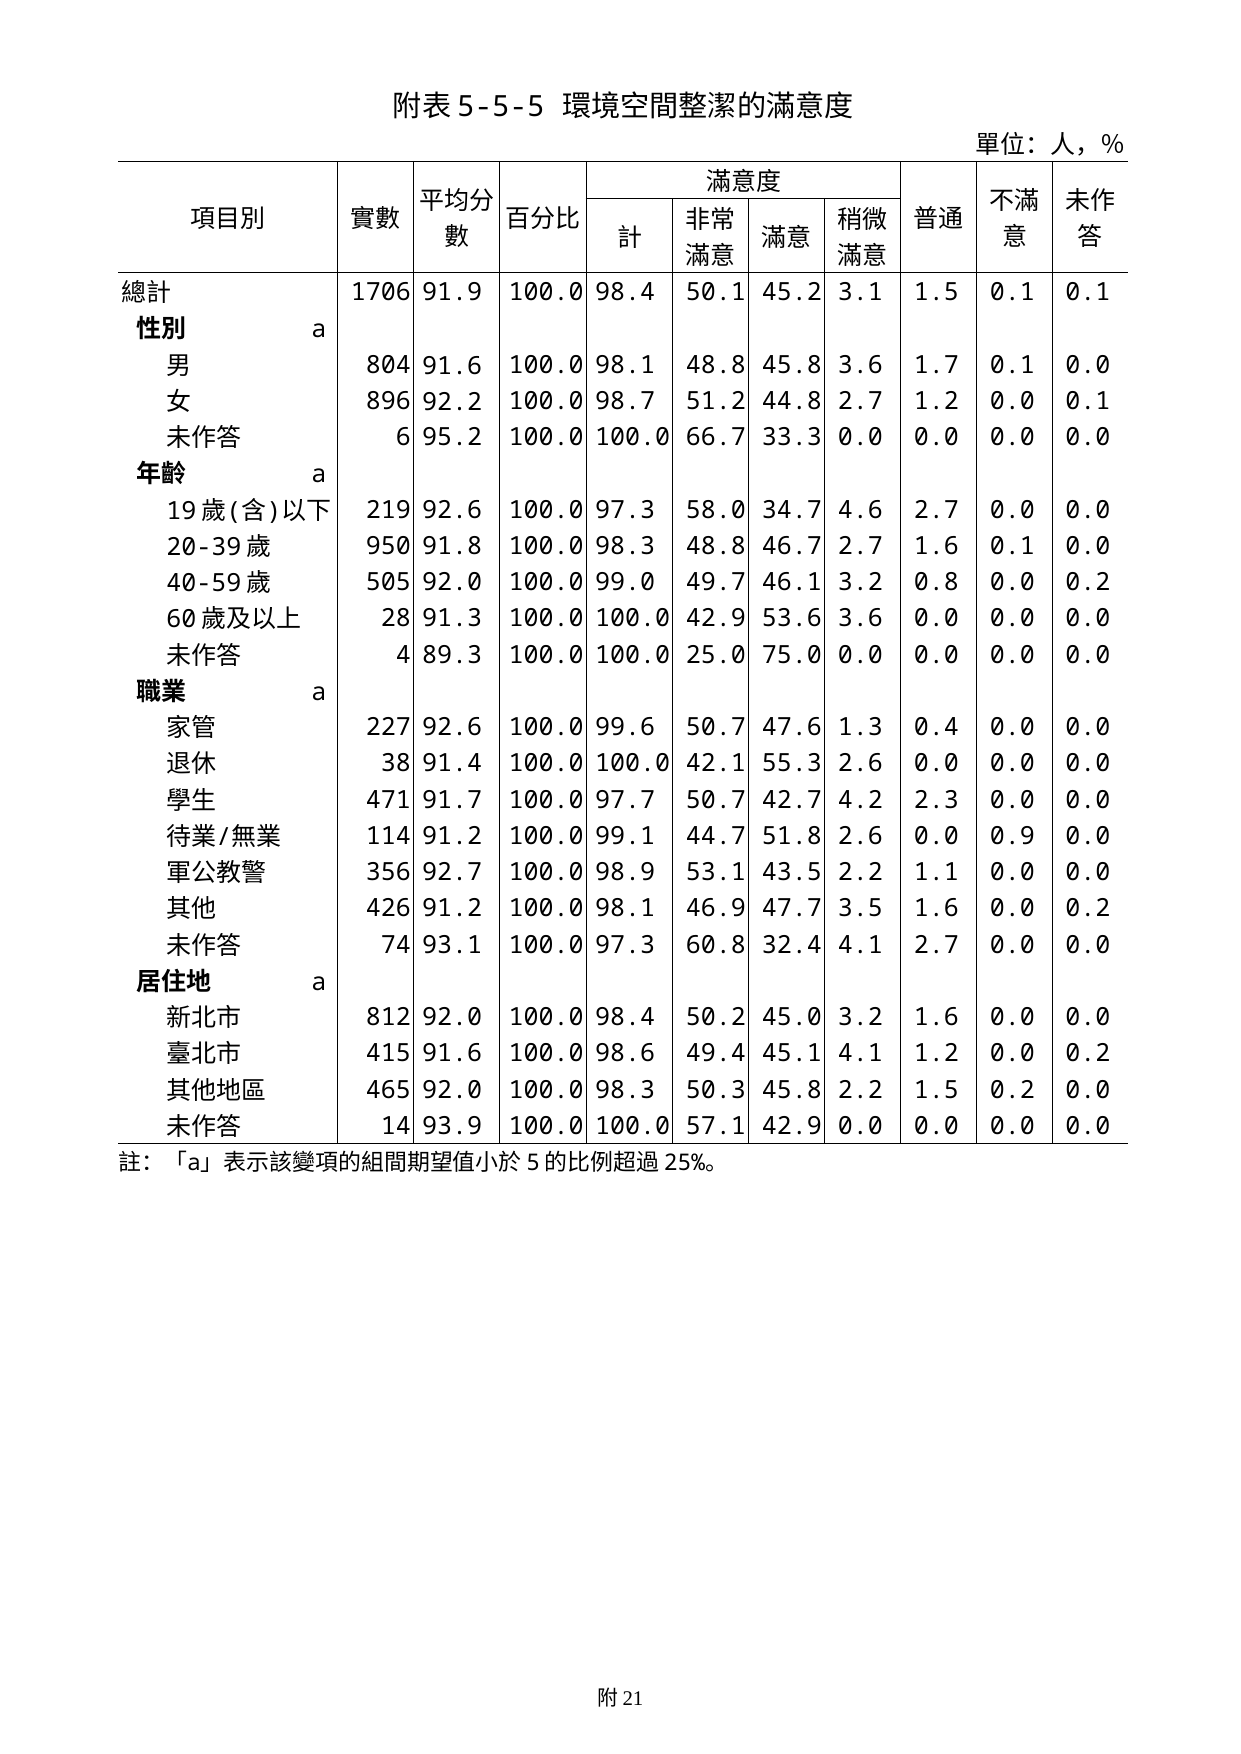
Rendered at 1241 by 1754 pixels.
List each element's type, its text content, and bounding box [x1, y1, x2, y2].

table_cell [749, 671, 824, 708]
table_cell 950 [338, 526, 413, 563]
table_cell 0.0 [977, 998, 1052, 1034]
table_cell 0.0 [1053, 418, 1128, 454]
table_cell 227 [338, 708, 413, 744]
table_cell 25.0 [673, 635, 748, 671]
table_cell 100.0 [500, 744, 586, 780]
table_cell 100.0 [500, 381, 586, 418]
table_cell 66.7 [673, 418, 748, 454]
table_cell [825, 961, 900, 998]
table_cell 100.0 [500, 1070, 586, 1106]
table_cell 2.7 [901, 925, 976, 961]
table_cell 58.0 [673, 490, 748, 526]
table_cell 49.7 [673, 563, 748, 599]
table_cell 100.0 [500, 708, 586, 744]
table_cell [977, 454, 1052, 490]
table_cell 軍公教警 [118, 853, 337, 889]
table_cell 4.1 [825, 925, 900, 961]
table_cell 0.0 [977, 744, 1052, 780]
table_cell 74 [338, 925, 413, 961]
table_header 附表5-5-5 環境空間整潔的滿意度 [118, 82, 1128, 124]
table_cell 57.1 [673, 1106, 748, 1143]
table_cell 98.7 [587, 381, 672, 418]
table_cell 0.1 [977, 273, 1052, 309]
table_cell 總計 [118, 273, 337, 309]
table_cell 百分比 [500, 162, 586, 272]
table_cell 48.8 [673, 526, 748, 563]
table_cell 812 [338, 998, 413, 1034]
table_cell 45.2 [749, 273, 824, 309]
table_cell 未作答 [118, 418, 337, 454]
table_cell 普通 [901, 162, 976, 272]
text 註：「a」表示該變項的組間期望值小於5的比例超過25%。 [118, 1144, 1122, 1177]
table_cell 男 [118, 345, 337, 381]
table_cell 0.1 [977, 345, 1052, 381]
table_cell 1.2 [901, 381, 976, 418]
table_cell [825, 309, 900, 345]
table_cell 92.6 [414, 708, 499, 744]
table_cell 2.6 [825, 816, 900, 853]
table_cell 114 [338, 816, 413, 853]
table_cell 100.0 [500, 490, 586, 526]
table_cell 356 [338, 853, 413, 889]
table_cell 0.0 [1053, 998, 1128, 1034]
table_cell 3.6 [825, 599, 900, 635]
table_cell 0.0 [1053, 599, 1128, 635]
table_cell 單位：人，％ [118, 125, 1128, 161]
table_cell 100.0 [500, 780, 586, 816]
table_cell 93.9 [414, 1106, 499, 1143]
table_cell 100.0 [500, 998, 586, 1034]
table_cell 女 [118, 381, 337, 418]
table_cell [901, 671, 976, 708]
table_cell 0.2 [977, 1070, 1052, 1106]
table_cell 91.8 [414, 526, 499, 563]
table_cell 53.6 [749, 599, 824, 635]
table_cell 其他地區 [118, 1070, 337, 1106]
table_cell 98.1 [587, 345, 672, 381]
table_cell 95.2 [414, 418, 499, 454]
table_cell 98.4 [587, 998, 672, 1034]
table_cell [500, 671, 586, 708]
table_cell 89.3 [414, 635, 499, 671]
table_cell [825, 454, 900, 490]
table_cell [1053, 961, 1128, 998]
table_cell 2.2 [825, 853, 900, 889]
table_cell 0.4 [901, 708, 976, 744]
table_cell 91.2 [414, 889, 499, 925]
table_cell 計 [587, 199, 672, 272]
table_cell 0.0 [977, 418, 1052, 454]
table_cell 100.0 [500, 563, 586, 599]
table_cell 97.3 [587, 925, 672, 961]
table_cell 100.0 [500, 1106, 586, 1143]
table_cell 33.3 [749, 418, 824, 454]
table_cell 0.0 [1053, 526, 1128, 563]
table_cell 51.2 [673, 381, 748, 418]
table_cell 44.8 [749, 381, 824, 418]
table_cell 505 [338, 563, 413, 599]
table_cell 職業 a [118, 671, 337, 708]
table_cell 92.0 [414, 998, 499, 1034]
table_cell [977, 961, 1052, 998]
table_cell 465 [338, 1070, 413, 1106]
table_cell 未作答 [118, 1106, 337, 1143]
table_cell 60.8 [673, 925, 748, 961]
table_cell 100.0 [500, 345, 586, 381]
table_cell 50.7 [673, 780, 748, 816]
table_cell 50.3 [673, 1070, 748, 1106]
table_cell 0.0 [977, 925, 1052, 961]
table_cell 其他 [118, 889, 337, 925]
table_cell [338, 309, 413, 345]
table_cell 91.4 [414, 744, 499, 780]
table_cell 2.7 [825, 381, 900, 418]
table_cell [500, 961, 586, 998]
table_cell 46.9 [673, 889, 748, 925]
table_cell 4 [338, 635, 413, 671]
table_cell 0.0 [901, 635, 976, 671]
table_cell [901, 961, 976, 998]
table_cell 50.7 [673, 708, 748, 744]
table_cell 非常滿意 [673, 199, 748, 272]
table_cell 0.1 [1053, 381, 1128, 418]
table_cell 42.1 [673, 744, 748, 780]
table_cell 0.0 [977, 853, 1052, 889]
table_cell 2.7 [901, 490, 976, 526]
table_cell 1.5 [901, 1070, 976, 1106]
table_cell 0.0 [977, 889, 1052, 925]
table_cell 4.1 [825, 1034, 900, 1070]
table_cell [500, 309, 586, 345]
table_cell 46.7 [749, 526, 824, 563]
table_cell 53.1 [673, 853, 748, 889]
table_cell 0.0 [977, 1034, 1052, 1070]
table_cell 804 [338, 345, 413, 381]
table_cell 42.9 [749, 1106, 824, 1143]
table_cell [414, 671, 499, 708]
table_cell 99.0 [587, 563, 672, 599]
table_cell 未作答 [1053, 162, 1128, 272]
table_cell 46.1 [749, 563, 824, 599]
table_cell 97.7 [587, 780, 672, 816]
table_cell 100.0 [500, 925, 586, 961]
table_cell 91.7 [414, 780, 499, 816]
table_cell 100.0 [500, 418, 586, 454]
table_cell 0.0 [1053, 1070, 1128, 1106]
table_cell [338, 454, 413, 490]
table_cell 100.0 [587, 635, 672, 671]
table_cell 臺北市 [118, 1034, 337, 1070]
table_cell [673, 309, 748, 345]
table_cell 1.6 [901, 998, 976, 1034]
table_cell 0.0 [1053, 925, 1128, 961]
table_cell 93.1 [414, 925, 499, 961]
table_cell 0.0 [977, 635, 1052, 671]
table_cell [414, 454, 499, 490]
table_cell 退休 [118, 744, 337, 780]
table_cell 50.1 [673, 273, 748, 309]
table_cell 55.3 [749, 744, 824, 780]
table_cell 45.0 [749, 998, 824, 1034]
table_cell [673, 454, 748, 490]
table_cell 0.0 [901, 418, 976, 454]
table_cell 91.6 [414, 1034, 499, 1070]
table_cell 年齡 a [118, 454, 337, 490]
table_cell 45.8 [749, 1070, 824, 1106]
table_cell 14 [338, 1106, 413, 1143]
table_cell [749, 454, 824, 490]
table_cell 471 [338, 780, 413, 816]
table_cell 40-59歲 [118, 563, 337, 599]
table_cell 3.5 [825, 889, 900, 925]
table_cell 2.3 [901, 780, 976, 816]
table_cell 1706 [338, 273, 413, 309]
table_cell 3.6 [825, 345, 900, 381]
table_cell 49.4 [673, 1034, 748, 1070]
table_cell 0.0 [1053, 635, 1128, 671]
table_cell 3.2 [825, 998, 900, 1034]
table_cell 0.2 [1053, 563, 1128, 599]
table_cell 45.1 [749, 1034, 824, 1070]
table_cell [1053, 309, 1128, 345]
table_cell 2.2 [825, 1070, 900, 1106]
table_cell 92.2 [414, 381, 499, 418]
table_cell [673, 961, 748, 998]
table_cell [1053, 454, 1128, 490]
table_cell 3.2 [825, 563, 900, 599]
table_cell 100.0 [500, 816, 586, 853]
table_cell 91.9 [414, 273, 499, 309]
table_cell 0.0 [977, 563, 1052, 599]
table_cell 0.2 [1053, 889, 1128, 925]
table_cell [500, 454, 586, 490]
table_cell [749, 961, 824, 998]
table_cell 0.0 [977, 381, 1052, 418]
table_cell 98.6 [587, 1034, 672, 1070]
table_cell [587, 671, 672, 708]
table_cell 100.0 [500, 273, 586, 309]
table_cell [414, 309, 499, 345]
table_cell 1.2 [901, 1034, 976, 1070]
table_cell 98.3 [587, 1070, 672, 1106]
table_cell 47.6 [749, 708, 824, 744]
table_cell 100.0 [587, 418, 672, 454]
table_cell 100.0 [500, 635, 586, 671]
table_cell 42.9 [673, 599, 748, 635]
table_cell 家管 [118, 708, 337, 744]
table_cell 100.0 [587, 1106, 672, 1143]
table_cell 45.8 [749, 345, 824, 381]
table_cell 99.6 [587, 708, 672, 744]
table_cell 28 [338, 599, 413, 635]
table_cell 學生 [118, 780, 337, 816]
table_cell 0.0 [825, 635, 900, 671]
table_cell 50.2 [673, 998, 748, 1034]
table_cell 0.2 [1053, 1034, 1128, 1070]
table_cell 0.0 [1053, 816, 1128, 853]
table_cell 0.0 [901, 599, 976, 635]
table_cell 0.0 [1053, 744, 1128, 780]
table_cell 0.0 [977, 599, 1052, 635]
table_cell 44.7 [673, 816, 748, 853]
table_cell 0.0 [825, 418, 900, 454]
table_cell 91.2 [414, 816, 499, 853]
table_cell 0.0 [977, 490, 1052, 526]
table_cell 1.1 [901, 853, 976, 889]
table_cell 100.0 [500, 526, 586, 563]
table_cell 75.0 [749, 635, 824, 671]
table_cell 2.6 [825, 744, 900, 780]
table_cell 待業/無業 [118, 816, 337, 853]
table_cell 0.0 [977, 780, 1052, 816]
table_cell 0.0 [901, 1106, 976, 1143]
table_cell 性別 a [118, 309, 337, 345]
table_cell 91.3 [414, 599, 499, 635]
table_cell 未作答 [118, 635, 337, 671]
table_cell [901, 309, 976, 345]
table_cell 100.0 [587, 744, 672, 780]
table_cell 0.0 [1053, 780, 1128, 816]
table_cell 0.1 [1053, 273, 1128, 309]
table_cell 滿意 [749, 199, 824, 272]
table_cell 92.6 [414, 490, 499, 526]
table_cell 2.7 [825, 526, 900, 563]
table_cell 滿意度 [587, 162, 900, 198]
table_cell [414, 961, 499, 998]
table_cell 43.5 [749, 853, 824, 889]
table_cell [1053, 671, 1128, 708]
table_cell 0.0 [1053, 490, 1128, 526]
table_cell [338, 671, 413, 708]
table_cell 42.7 [749, 780, 824, 816]
table_cell 98.9 [587, 853, 672, 889]
table_cell 實數 [338, 162, 413, 272]
table_cell 60歲及以上 [118, 599, 337, 635]
table_cell [587, 961, 672, 998]
table_cell 99.1 [587, 816, 672, 853]
table_cell 0.0 [1053, 708, 1128, 744]
table_cell 0.0 [825, 1106, 900, 1143]
table_cell [977, 671, 1052, 708]
table_cell 98.4 [587, 273, 672, 309]
table_cell 1.6 [901, 526, 976, 563]
table_cell 38 [338, 744, 413, 780]
table_cell [901, 454, 976, 490]
table_cell 新北市 [118, 998, 337, 1034]
table_cell [749, 309, 824, 345]
table_cell 92.7 [414, 853, 499, 889]
table_cell [587, 309, 672, 345]
table_cell 1.6 [901, 889, 976, 925]
table_cell [673, 671, 748, 708]
table_cell 0.0 [1053, 345, 1128, 381]
table_cell [825, 671, 900, 708]
table_cell 97.3 [587, 490, 672, 526]
table_cell 稍微滿意 [825, 199, 900, 272]
table_cell 0.8 [901, 563, 976, 599]
table_cell 92.0 [414, 563, 499, 599]
table_cell 3.1 [825, 273, 900, 309]
table_cell 48.8 [673, 345, 748, 381]
table_cell [587, 454, 672, 490]
table_cell 居住地 a [118, 961, 337, 998]
table_cell 98.3 [587, 526, 672, 563]
table_cell 32.4 [749, 925, 824, 961]
table_cell 項目別 [118, 162, 337, 272]
table_cell 1.5 [901, 273, 976, 309]
table_cell 91.6 [414, 345, 499, 381]
table_cell 100.0 [587, 599, 672, 635]
table_cell 未作答 [118, 925, 337, 961]
table_cell 98.1 [587, 889, 672, 925]
table_cell 4.2 [825, 780, 900, 816]
table_cell 34.7 [749, 490, 824, 526]
table_cell 100.0 [500, 599, 586, 635]
table_cell 0.0 [977, 708, 1052, 744]
table_cell 0.0 [977, 1106, 1052, 1143]
table_cell 0.9 [977, 816, 1052, 853]
table_cell 896 [338, 381, 413, 418]
table_cell [977, 309, 1052, 345]
table_cell 0.0 [1053, 1106, 1128, 1143]
table_cell 1.7 [901, 345, 976, 381]
table_cell 0.0 [901, 744, 976, 780]
table_cell 1.3 [825, 708, 900, 744]
table_cell 平均分數 [414, 162, 499, 272]
table_cell 92.0 [414, 1070, 499, 1106]
table_cell 6 [338, 418, 413, 454]
table_cell 0.1 [977, 526, 1052, 563]
table_cell 4.6 [825, 490, 900, 526]
table_cell 不滿意 [977, 162, 1052, 272]
table_cell 415 [338, 1034, 413, 1070]
table_cell 19歲(含)以下 [118, 490, 337, 526]
table_cell 219 [338, 490, 413, 526]
table_cell 47.7 [749, 889, 824, 925]
table_cell 20-39歲 [118, 526, 337, 563]
table_cell [338, 961, 413, 998]
table_cell 100.0 [500, 1034, 586, 1070]
table_cell 51.8 [749, 816, 824, 853]
table_cell 100.0 [500, 889, 586, 925]
table_cell 426 [338, 889, 413, 925]
table_cell 0.0 [1053, 853, 1128, 889]
table_cell 0.0 [901, 816, 976, 853]
table_cell 100.0 [500, 853, 586, 889]
